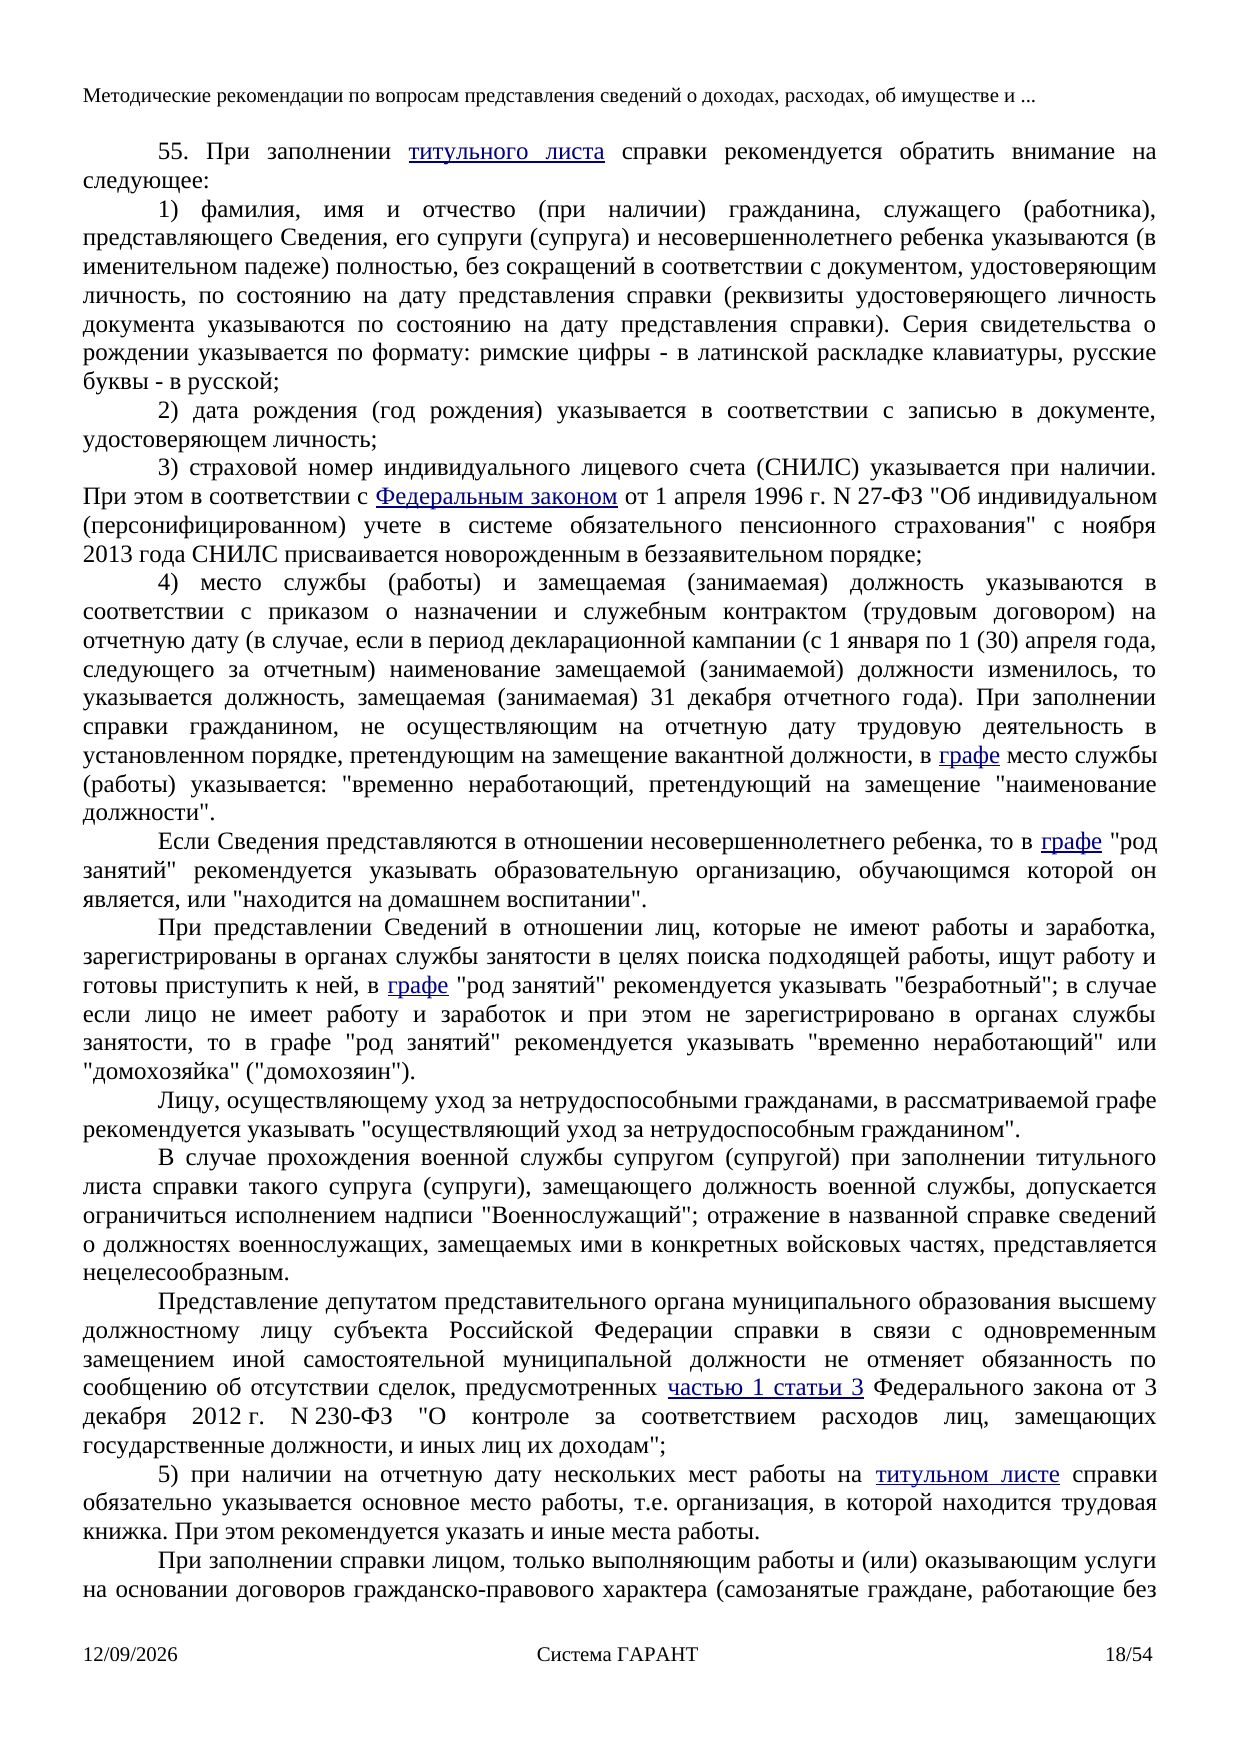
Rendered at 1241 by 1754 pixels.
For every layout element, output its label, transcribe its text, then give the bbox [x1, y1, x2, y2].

text Лицу, осуществляющему уход за нетрудоспособными гражданами, в рассматриваемой графе рекомендуется указывать "осуществляющий уход за нетрудоспособным гражданином". [83, 1085, 1157, 1142]
text При заполнении справки лицом, только выполняющим работы и (или) оказывающим услуги на основании договоров гражданско-правового характера (самозанятые граждане, работающие без [83, 1545, 1157, 1602]
text Если Сведения представляются в отношении несовершеннолетнего ребенка, то в графе "род занятий" рекомендуется указывать образовательную организацию, обучающимся которой он является, или "находится на домашнем воспитании". [83, 826, 1157, 912]
text 4) место службы (работы) и замещаемая (занимаемая) должность указываются в соответствии с приказом о назначении и служебным контрактом (трудовым договором) на отчетную дату (в случае, если в период декларационной кампании (с 1 января по 1 (30) апреля года, следующего за отчетным) наименование замещаемой (занимаемой) должности изменилось, то указывается должность, замещаемая (занимаемая) 31 декабря отчетного года). При заполнении справки гражданином, не осуществляющим на отчетную дату трудовую деятельность в установленном порядке, претендующим на замещение вакантной должности, в графе место службы (работы) указывается: "временно неработающий, претендующий на замещение "наименование должности". [83, 567, 1157, 826]
text 55. При заполнении титульного листа справки рекомендуется обратить внимание на следующее: [83, 136, 1157, 194]
text В случае прохождения военной службы супругом (супругой) при заполнении титульного листа справки такого супруга (супруги), замещающего должность военной службы, допускается ограничиться исполнением надписи "Военнослужащий"; отражение в названной справке сведений о должностях военнослужащих, замещаемых ими в конкретных войсковых частях, представляется нецелесообразным. [83, 1142, 1157, 1286]
text Представление депутатом представительного органа муниципального образования высшему должностному лицу субъекта Российской Федерации справки в связи с одновременным замещением иной самостоятельной муниципальной должности не отменяет обязанность по сообщению об отсутствии сделок, предусмотренных частью 1 статьи 3 Федерального закона от 3 декабря 2012 г. N 230-ФЗ "О контроле за соответствием расходов лиц, замещающих государственные должности, и иных лиц их доходам"; [83, 1286, 1157, 1459]
text 2) дата рождения (год рождения) указывается в соответствии с записью в документе, удостоверяющем личность; [83, 395, 1157, 452]
text 5) при наличии на отчетную дату нескольких мест работы на титульном листе справки обязательно указывается основное место работы, т.е. организация, в которой находится трудовая книжка. При этом рекомендуется указать и иные места работы. [83, 1459, 1157, 1545]
text 3) страховой номер индивидуального лицевого счета (СНИЛС) указывается при наличии. При этом в соответствии с Федеральным законом от 1 апреля 1996 г. N 27-ФЗ "Об индивидуальном (персонифицированном) учете в системе обязательного пенсионного страхования" с ноября 2013 года СНИЛС присваивается новорожденным в беззаявительном порядке; [83, 452, 1157, 567]
text 1) фамилия, имя и отчество (при наличии) гражданина, служащего (работника), представляющего Сведения, его супруги (супруга) и несовершеннолетнего ребенка указываются (в именительном падеже) полностью, без сокращений в соответствии с документом, удостоверяющим личность, по состоянию на дату представления справки (реквизиты удостоверяющего личность документа указываются по состоянию на дату представления справки). Серия свидетельства о рождении указывается по формату: римские цифры - в латинской раскладке клавиатуры, русские буквы - в русской; [83, 194, 1157, 395]
text При представлении Сведений в отношении лиц, которые не имеют работы и заработка, зарегистрированы в органах службы занятости в целях поиска подходящей работы, ищут работу и готовы приступить к ней, в графе "род занятий" рекомендуется указывать "безработный"; в случае если лицо не имеет работу и заработок и при этом не зарегистрировано в органах службы занятости, то в графе "род занятий" рекомендуется указывать "временно неработающий" или "домохозяйка" ("домохозяин"). [83, 912, 1157, 1085]
